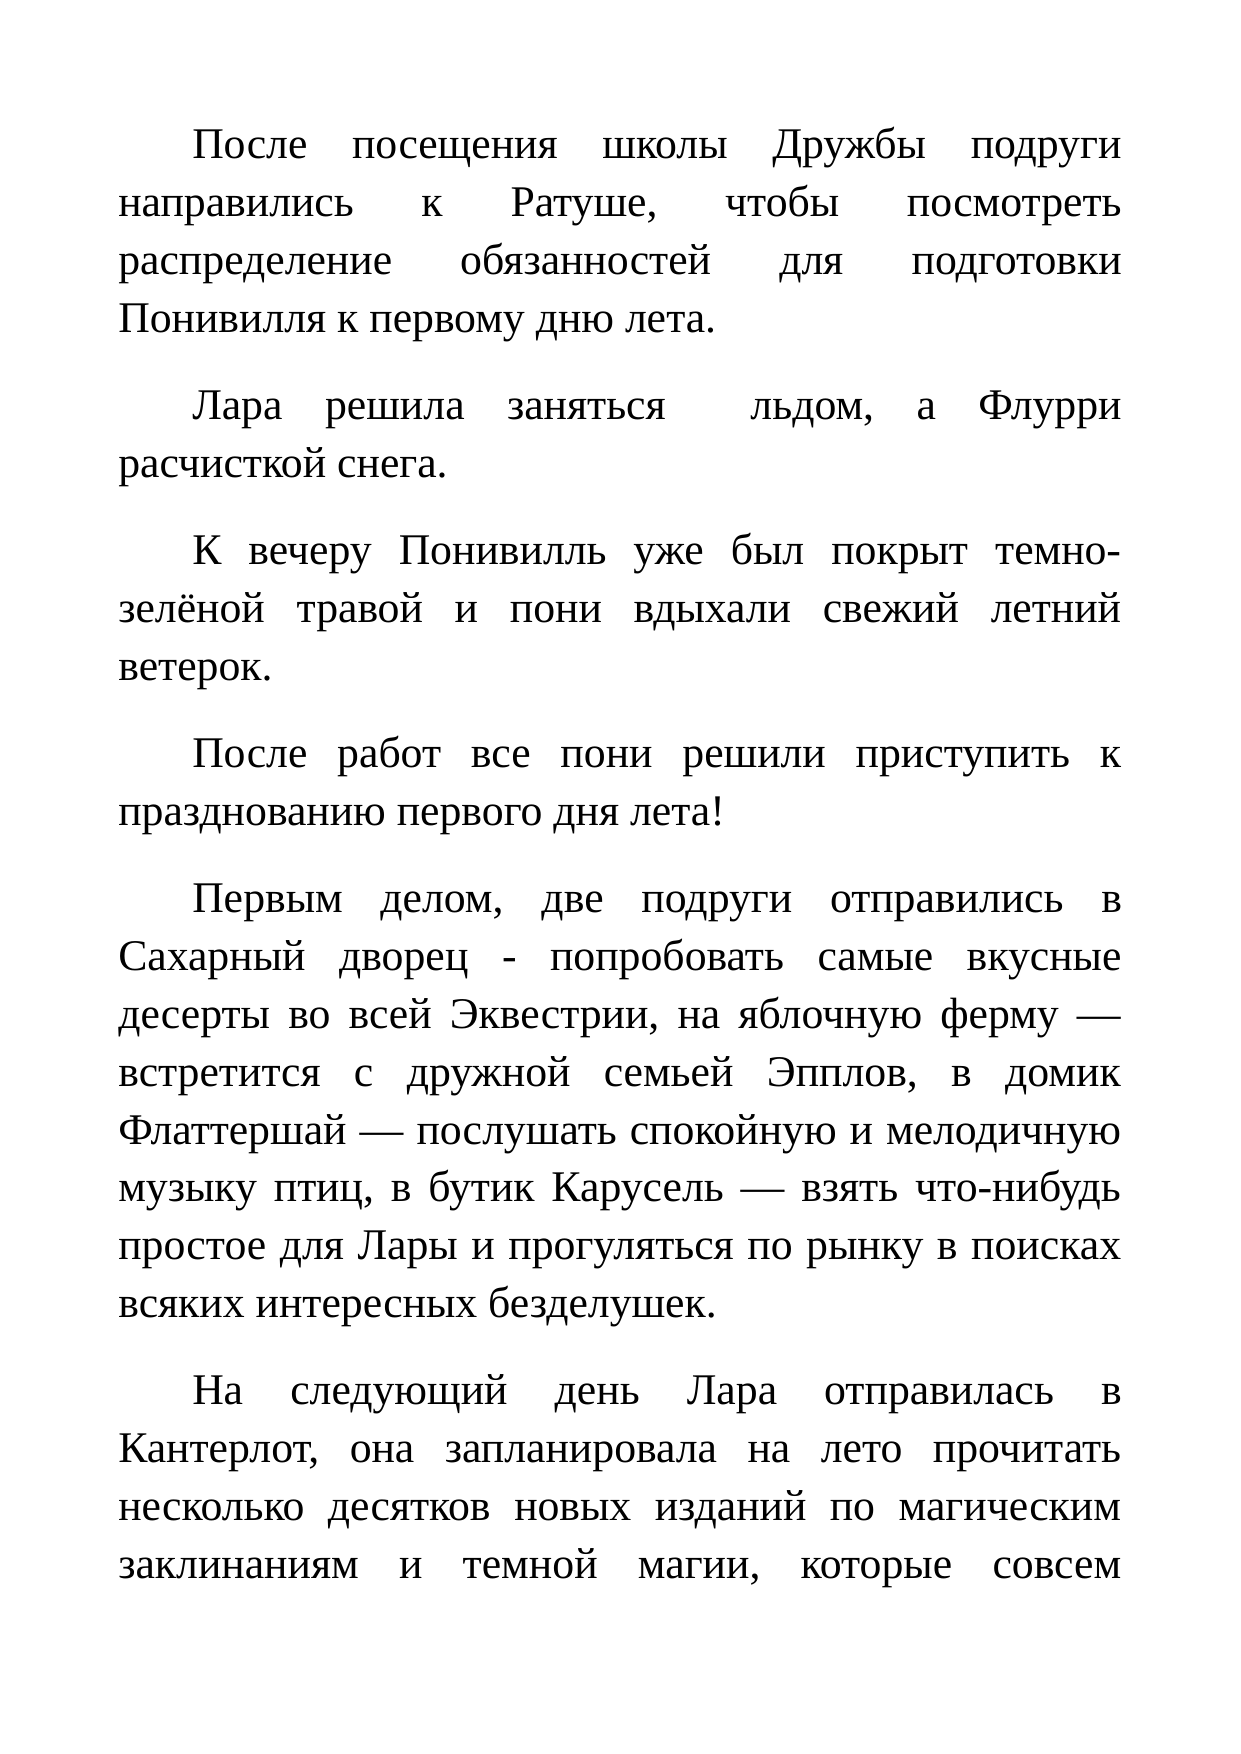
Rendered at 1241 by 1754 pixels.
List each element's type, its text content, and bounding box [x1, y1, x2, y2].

text К вечеру Понивилль уже был покрыт темно-зелёной травой и пони вдыхали свежий летний ветерок. [118, 524, 1122, 690]
text На следующий день Лара отправилась в Кантерлот, она запланировала на лето прочитать несколько десятков новых изданий по магическим заклинаниям и темной магии, которые совсем [118, 1364, 1122, 1588]
text Первым делом, две подруги отправились в Сахарный дворец - попробовать самые вкусные десерты во всей Эквестрии, на яблочную ферму — встретится с дружной семьей Эпплов, в домик Флаттершай — послушать спокойную и мелодичную музыку птиц, в бутик Карусель — взять что-нибудь простое для Лары и прогуляться по рынку в поисках всяких интересных безделушек. [118, 872, 1122, 1327]
text Лара решила заняться льдом, а Флурри расчисткой снега. [118, 379, 1122, 487]
text После работ все пони решили приступить к празднованию первого дня лета! [118, 727, 1122, 835]
text После посещения школы Дружбы подруги направились к Ратуше, чтобы посмотреть распределение обязанностей для подготовки Понивилля к первому дню лета. [118, 118, 1122, 342]
